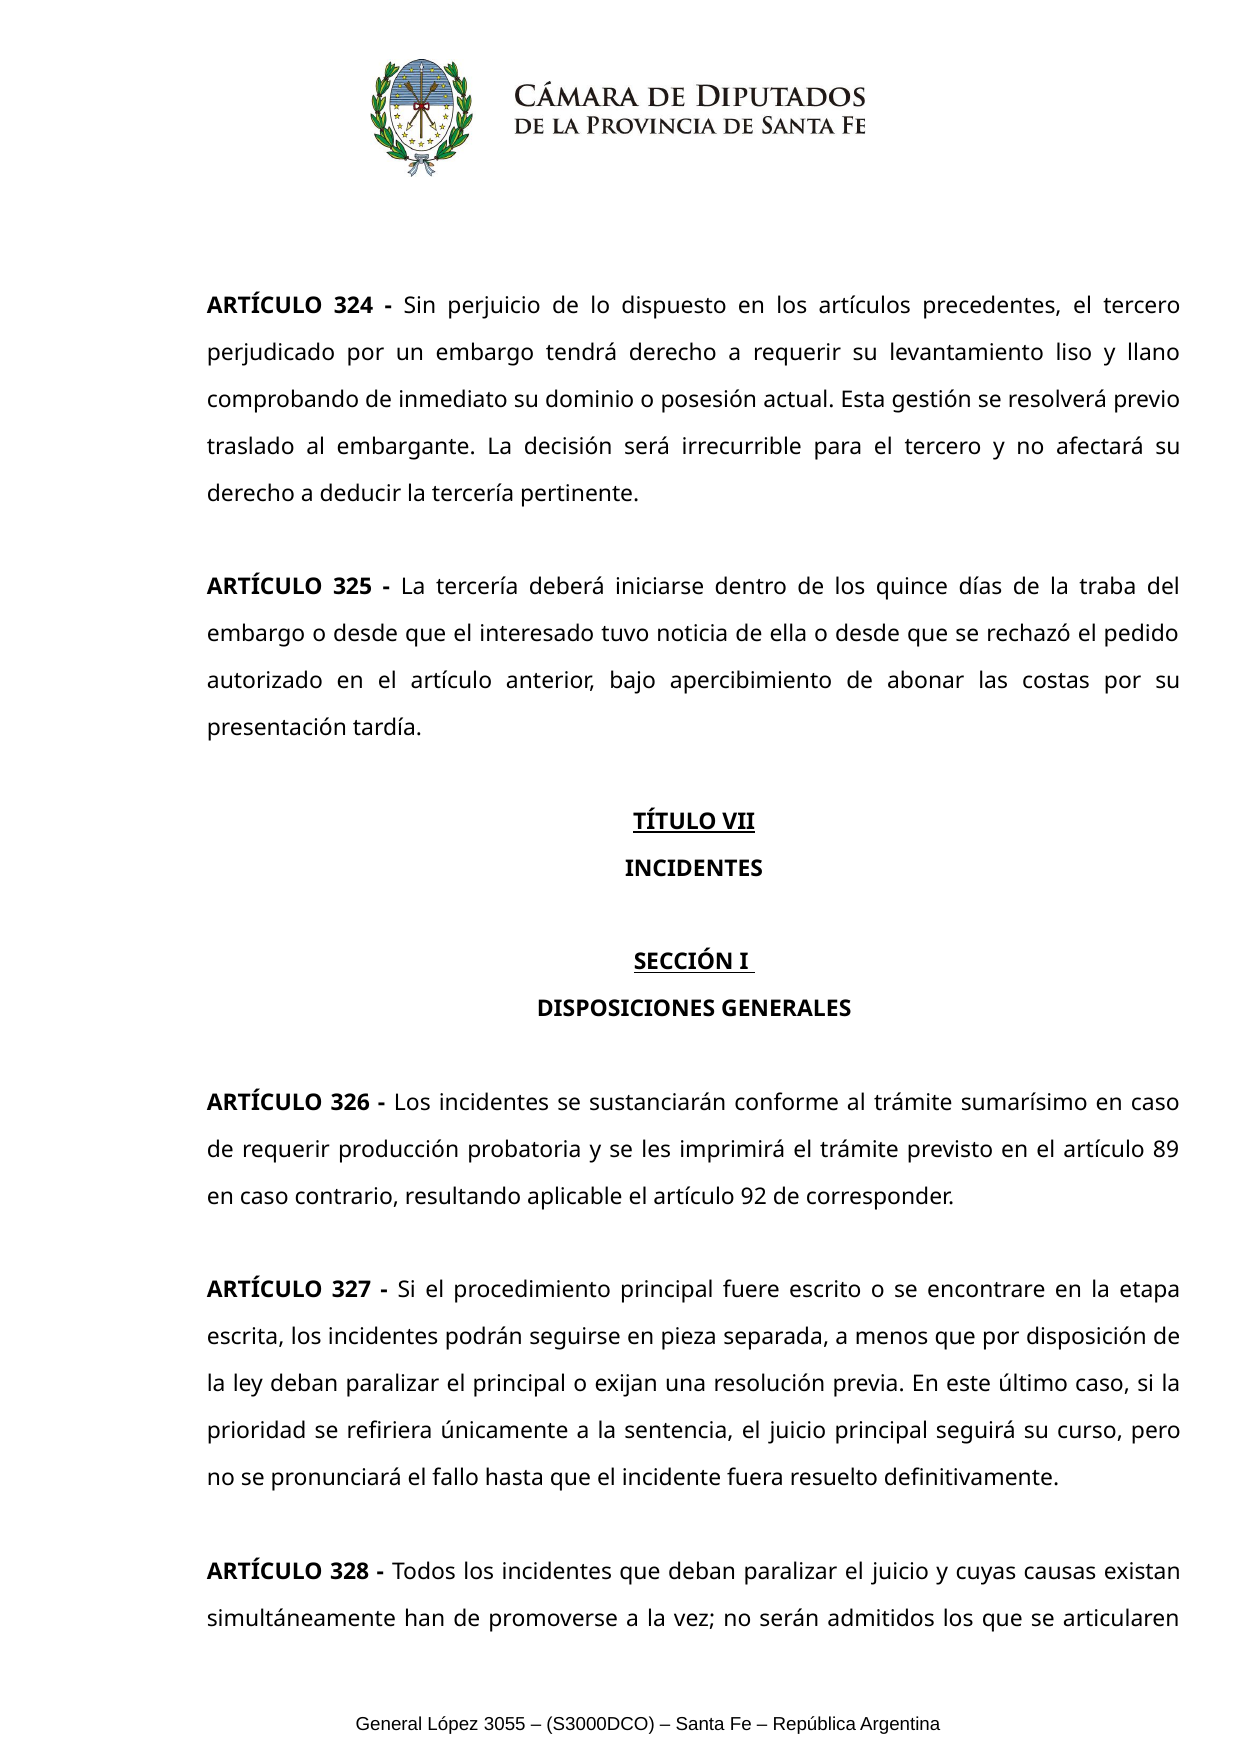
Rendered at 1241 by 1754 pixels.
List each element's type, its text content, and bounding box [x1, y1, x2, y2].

text ARTÍCULO 325 - La tercería deberá iniciarse dentro de los quince días de la traba del embargo o desde que el interesado tuvo noticia de ella o desde que se rechazó el pedido autorizado en el artículo anterior, bajo apercibimiento de abonar las costas por su presentación tardía. [207, 570, 1181, 742]
text ARTÍCULO 328 - Todos los incidentes que deban paralizar el juicio y cuyas causas existan simultáneamente han de promoverse a la vez; no serán admitidos los que se articularen [207, 1555, 1181, 1633]
picture [370, 59, 866, 181]
text TÍTULO VII [207, 805, 1181, 836]
text ARTÍCULO 326 - Los incidentes se sustanciarán conforme al trámite sumarísimo en caso de requerir producción probatoria y se les imprimirá el trámite previsto en el artículo 89 en caso contrario, resultando aplicable el artículo 92 de corresponder. [207, 1086, 1181, 1211]
text ARTÍCULO 324 - Sin perjuicio de lo dispuesto en los artículos precedentes, el tercero perjudicado por un embargo tendrá derecho a requerir su levantamiento liso y llano comprobando de inmediato su dominio o posesión actual. Esta gestión se resolverá previo traslado al embargante. La decisión será irrecurrible para el tercero y no afectará su derecho a deducir la tercería pertinente. [207, 289, 1181, 508]
text ARTÍCULO 327 - Si el procedimiento principal fuere escrito o se encontrare en la etapa escrita, los incidentes podrán seguirse en pieza separada, a menos que por disposición de la ley deban paralizar el principal o exijan una resolución previa. En este último caso, si la prioridad se refiriera únicamente a la sentencia, el juicio principal seguirá su curso, pero no se pronunciará el fallo hasta que el incidente fuera resuelto definitivamente. [207, 1273, 1181, 1492]
text DISPOSICIONES GENERALES [207, 992, 1181, 1023]
text INCIDENTES [207, 852, 1181, 883]
text SECCIÓN I [207, 945, 1181, 977]
